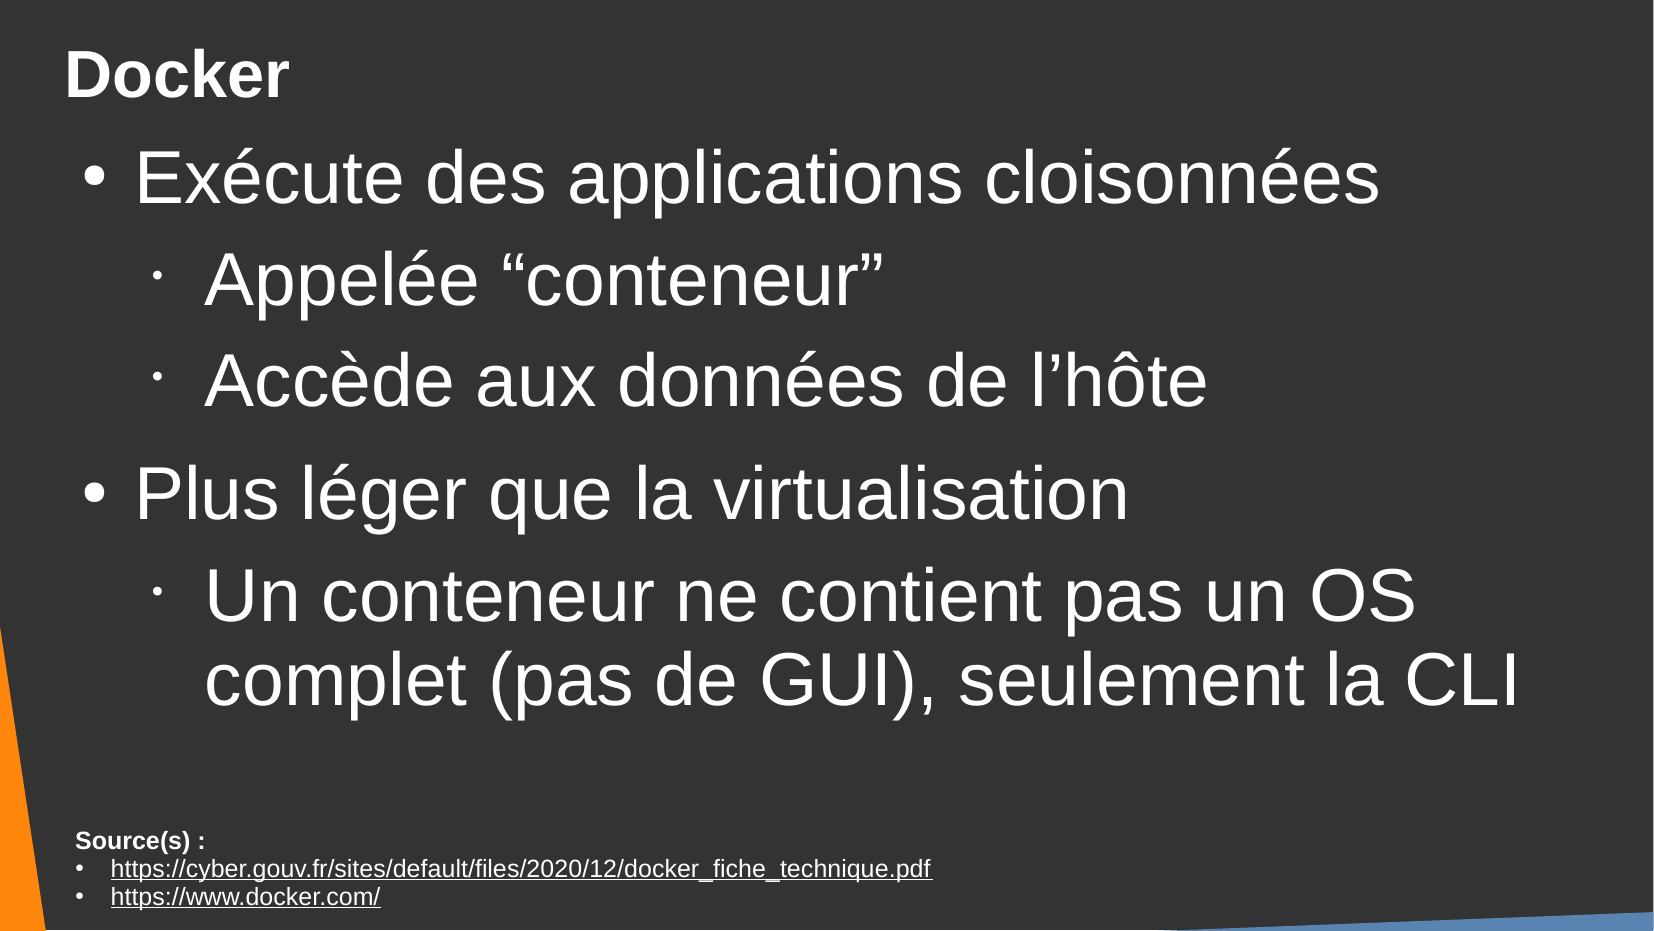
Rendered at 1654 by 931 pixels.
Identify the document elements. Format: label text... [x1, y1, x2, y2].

text_box [1157, 912, 1654, 931]
text_box [0, 626, 46, 931]
list Exécute des applications cloisonnées Appelée “conteneur” Accède aux données de l’hôte Plus léger que la virtualisation Un conteneur ne contient pas un OS complet (pas de GUI), seulement la CLI [63, 135, 1542, 792]
text_box Source(s) : https://cyber.gouv.fr/sites/default/files/2020/12/docker_fiche_technique.pdf https://www.docker.com/ [60, 809, 1546, 919]
title Docker [64, 37, 1105, 119]
